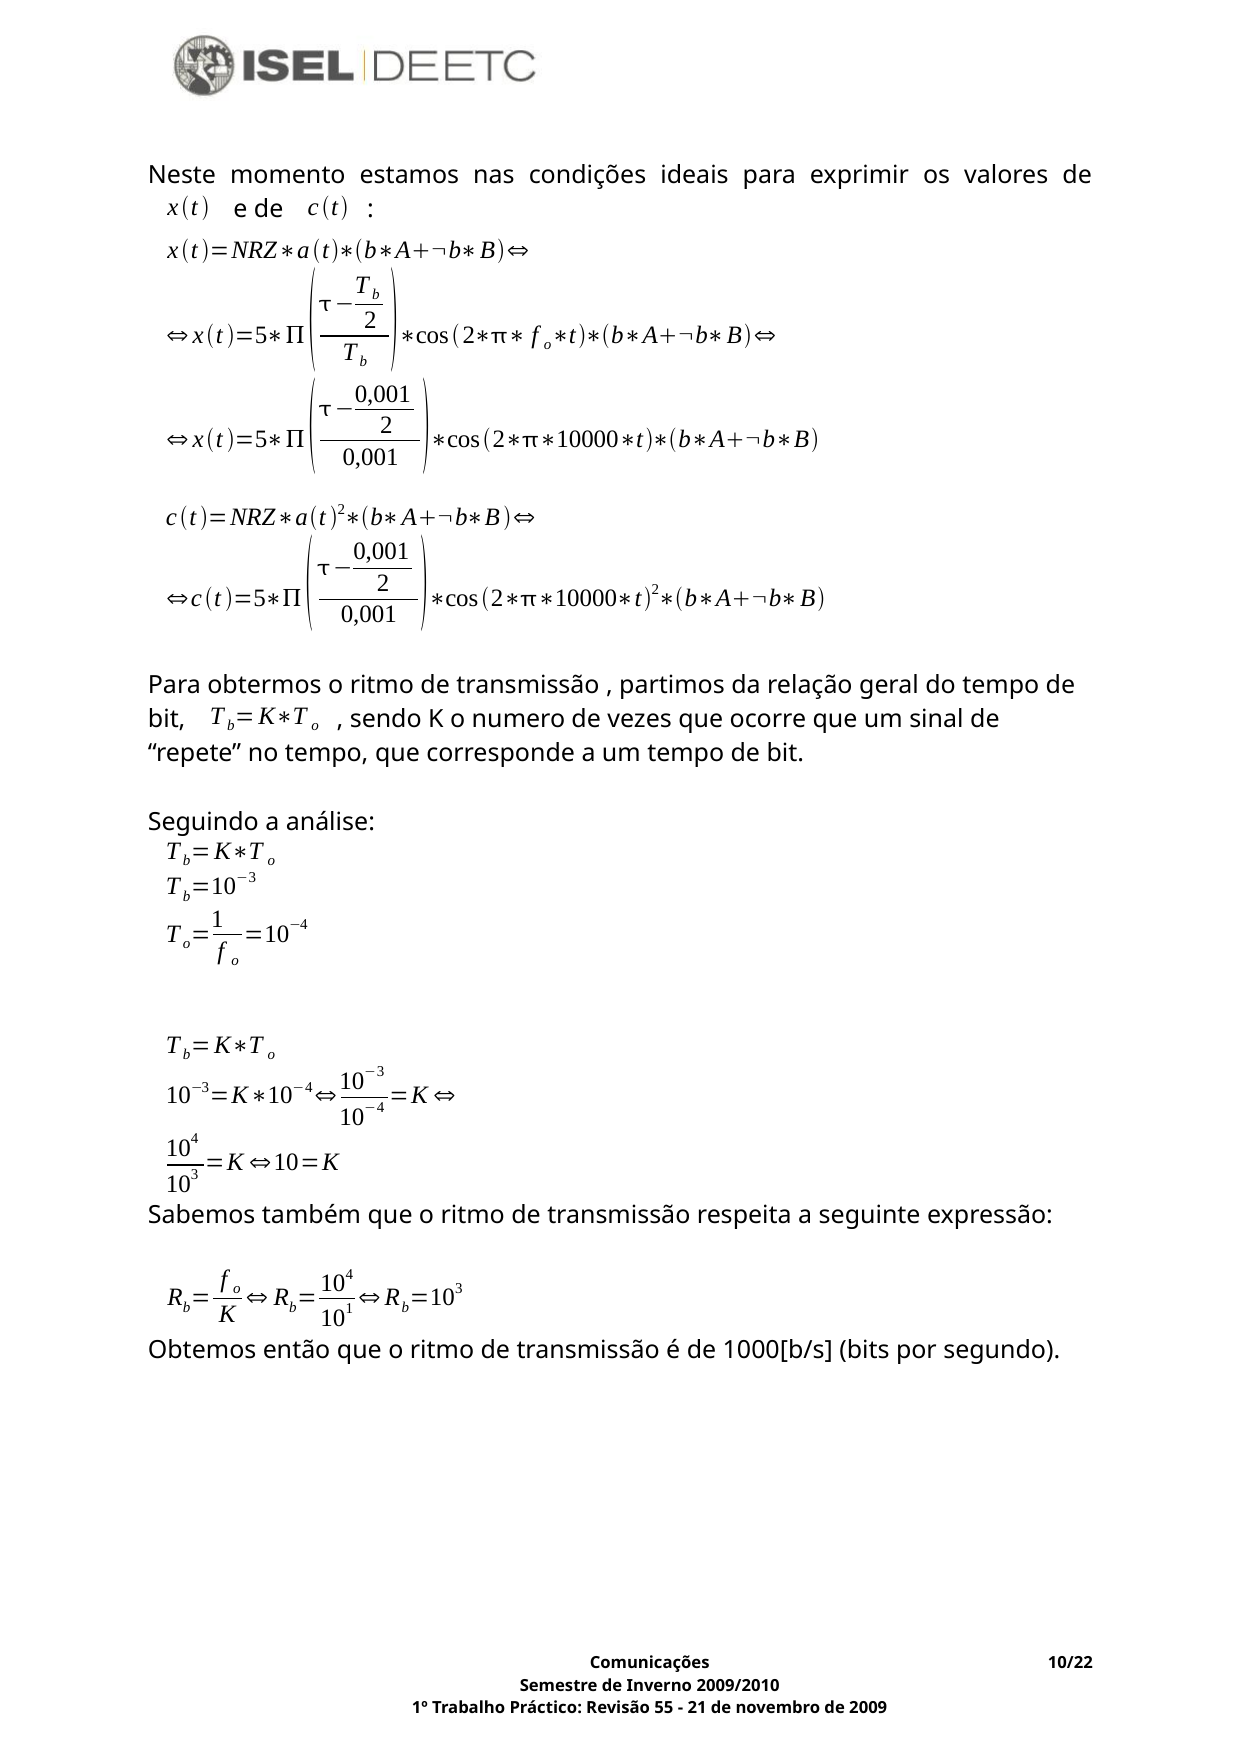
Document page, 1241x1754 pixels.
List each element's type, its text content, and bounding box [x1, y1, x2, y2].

text Para obtermos o ritmo de transmissão , partimos da relação geral do tempo de bit, , sendo K o numero de vezes que ocorre que um sinal de “repete” no tempo, que corresponde a um tempo de bit. [148, 667, 1093, 769]
text Neste momento estamos nas condições ideais para exprimir os valores de e de : [148, 156, 1093, 224]
text Sabemos também que o ritmo de transmissão respeita a seguinte expressão: [148, 1197, 1093, 1231]
text Seguindo a análise: [148, 803, 1093, 837]
text Obtemos então que o ritmo de transmissão é de 1000[b/s] (bits por segundo). [148, 1331, 1093, 1365]
picture [164, 20, 566, 121]
